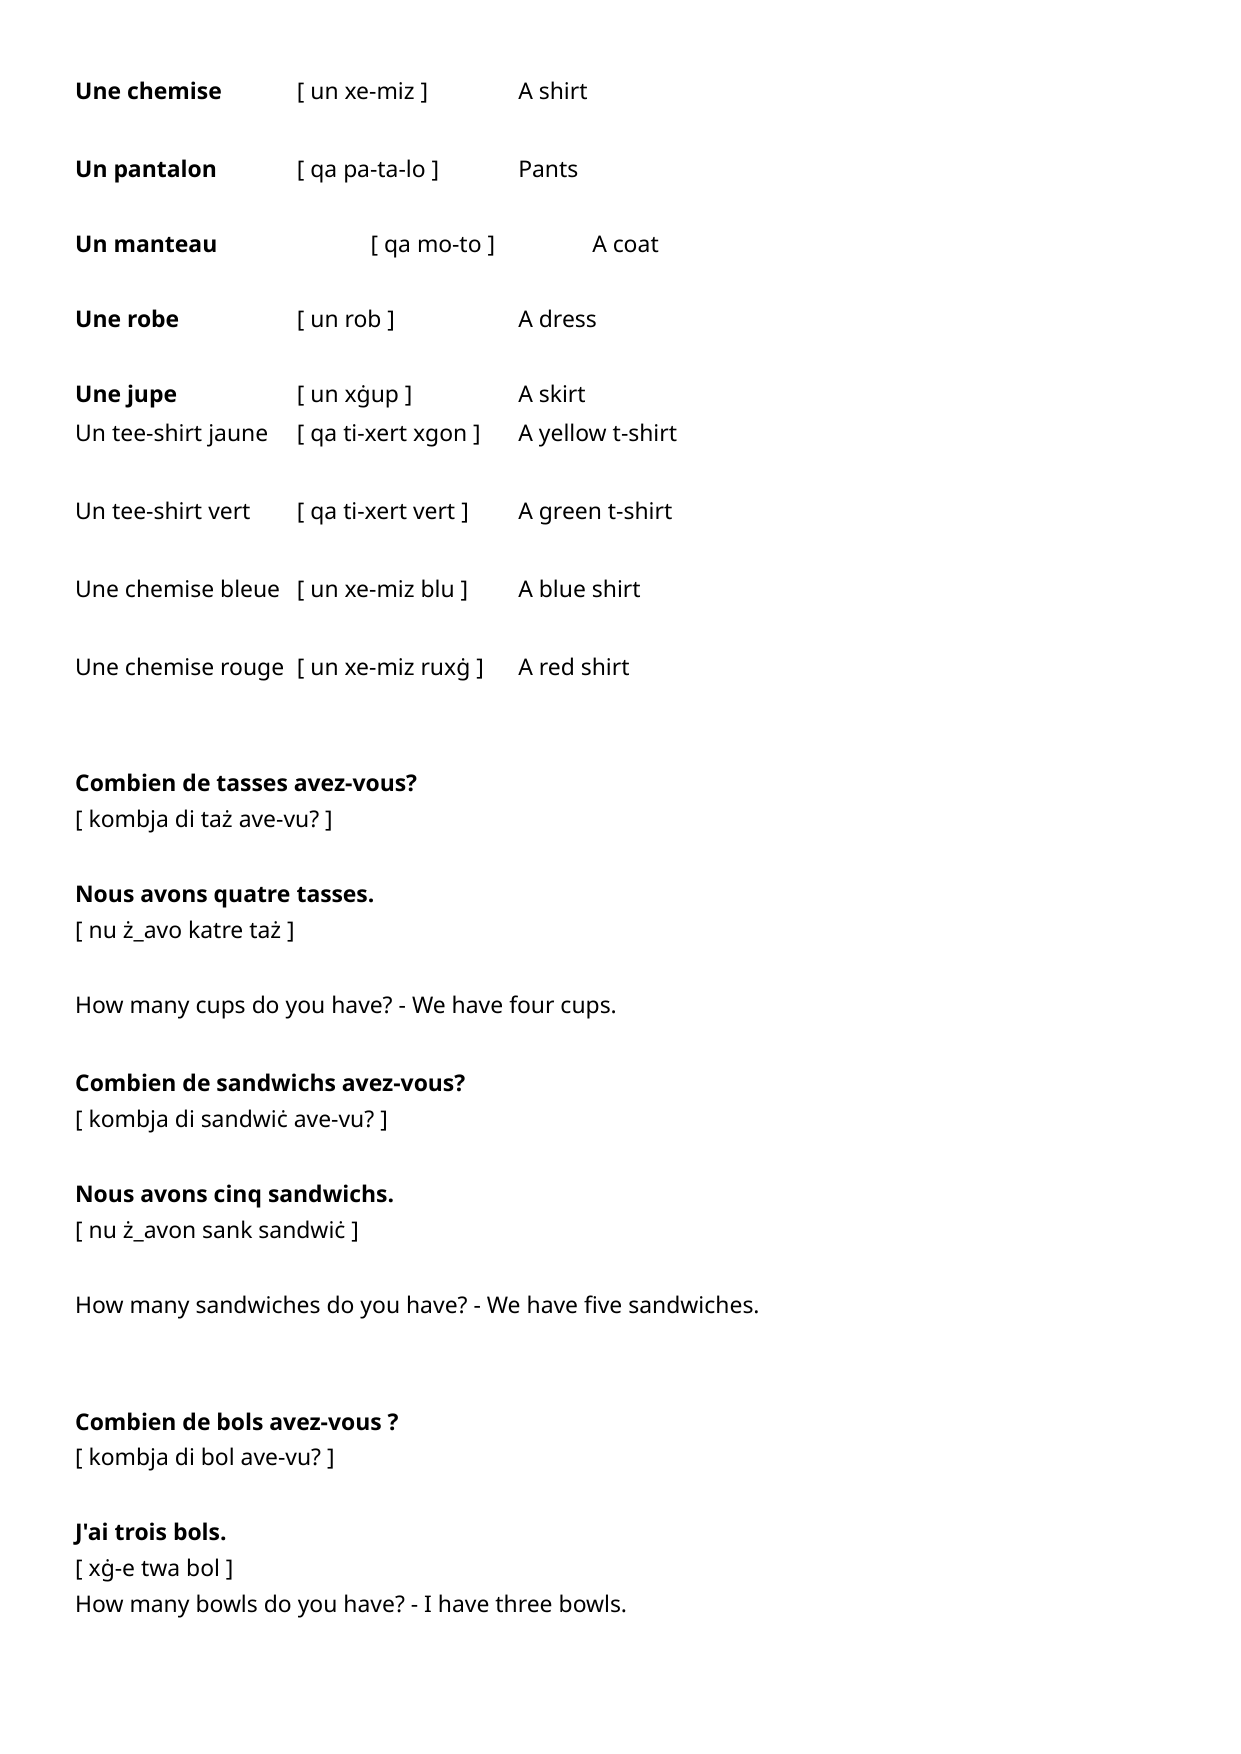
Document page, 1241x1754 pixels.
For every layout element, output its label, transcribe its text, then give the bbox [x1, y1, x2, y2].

text J'ai trois bols. [ xġ-e twa bol ] How many bowls do you have? - I have three bowls. [75, 1480, 1165, 1619]
text Un manteau [ qa mo-to ] A coat [75, 228, 1165, 259]
text How many cups do you have? - We have four cups. [75, 953, 1165, 1020]
text Combien de tasses avez-vous? [ kombja di taż ave-vu? ] [75, 767, 1165, 834]
text Un pantalon [ qa pa-ta-lo ] Pants [75, 153, 1165, 184]
text How many sandwiches do you have? - We have five sandwiches. [75, 1253, 1165, 1320]
text Une chemise bleue [ un xe-miz blu ] A blue shirt [75, 572, 1165, 604]
text Un tee-shirt vert [ qa ti-xert vert ] A green t-shirt [75, 494, 1165, 526]
text Un tee-shirt jaune [ qa ti-xert xgon ] A yellow t-shirt [75, 417, 1165, 448]
text Combien de sandwichs avez-vous? [ kombja di sandwiċ ave-vu? ] [75, 1067, 1165, 1134]
text Une robe [ un rob ] A dress [75, 267, 1165, 334]
text Une chemise [ un xe-miz ] A shirt [75, 75, 1165, 106]
text Une jupe [ un xġup ] A skirt [75, 342, 1165, 409]
text Nous avons cinq sandwichs. [ nu ż_avon sank sandwiċ ] [75, 1142, 1165, 1245]
text Combien de bols avez-vous ? [ kombja di bol ave-vu? ] [75, 1405, 1165, 1473]
text Une chemise rouge [ un xe-miz ruxġ ] A red shirt [75, 650, 1165, 682]
text Nous avons quatre tasses. [ nu ż_avo katre taż ] [75, 842, 1165, 945]
